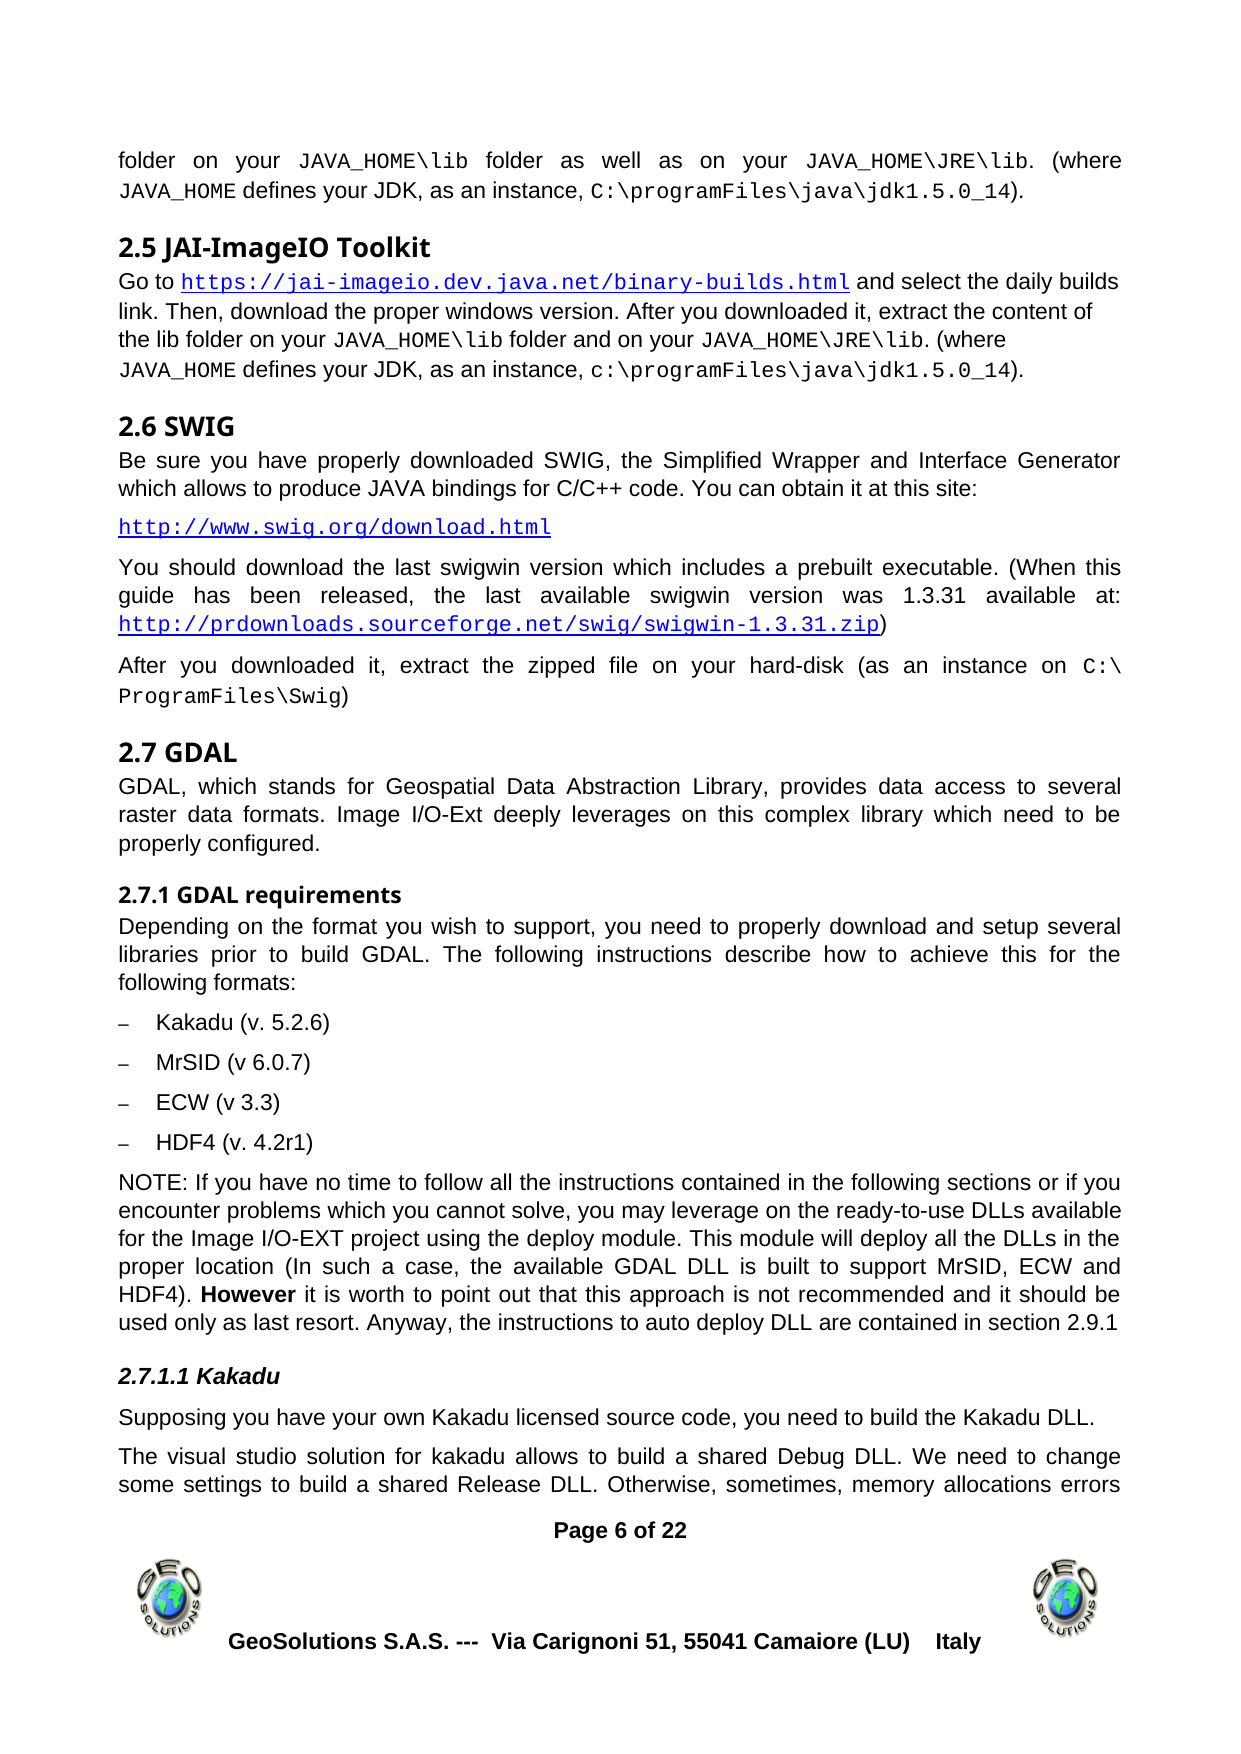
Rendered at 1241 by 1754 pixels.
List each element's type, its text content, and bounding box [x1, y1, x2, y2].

list HDF4 (v. 4.2r1) [118, 1129, 1122, 1155]
subtitle GDAL requirements [118, 879, 1122, 910]
text After you downloaded it, extract the zipped file on your hard-disk (as an instance on C:\ProgramFiles\Swig) [118, 653, 1122, 710]
text GDAL, which stands for Geospatial Data Abstraction Library, provides data access to several raster data formats. Image I/O-Ext deeply leverages on this complex library which need to be properly configured. [118, 774, 1122, 856]
subtitle SWIG [118, 407, 1122, 444]
list MrSID (v 6.0.7) [118, 1049, 1122, 1075]
list Kakadu (v. 5.2.6) [118, 1010, 1122, 1035]
subtitle GDAL [118, 733, 1122, 770]
text Supposing you have your own Kakadu licensed source code, you need to build the Kakadu DLL. [118, 1404, 1122, 1430]
text Depending on the format you wish to support, you need to properly download and setup several libraries prior to build GDAL. The following instructions describe how to achieve this for the following formats: [118, 913, 1122, 995]
subtitle JAI-ImageIO Toolkit [118, 228, 1122, 265]
picture [134, 1552, 205, 1641]
text You should download the last swigwin version which includes a prebuilt executable. (When this guide has been released, the last available swigwin version was 1.3.31 available at: http://prdownloads.sourceforge.net/swig/swigwin-1.3.31.zip) [118, 555, 1122, 638]
list ECW (v 3.3) [118, 1089, 1122, 1115]
picture [1030, 1552, 1101, 1641]
text Be sure you have properly downloaded SWIG, the Simplified Wrapper and Interface Generator which allows to produce JAVA bindings for C/C++ code. You can obtain it at this site: [118, 448, 1122, 502]
text Go to https://jai-imageio.dev.java.net/binary-builds.html and select the daily builds link. Then, download the proper windows version. After you downloaded it, extract the content of the lib folder on your JAVA_HOME\lib folder and on your JAVA_HOME\JRE\lib. (where JAVA_HOME defines your JDK, as an instance, c:\programFiles\java\jdk1.5.0_14). [118, 269, 1122, 384]
text NOTE: If you have no time to follow all the instructions contained in the following sections or if you encounter problems which you cannot solve, you may leverage on the ready-to-use DLLs available for the Image I/O-EXT project using the deploy module. This module will deploy all the DLLs in the proper location (In such a case, the available GDAL DLL is built to support MrSID, ECW and HDF4). However it is worth to point out that this approach is not recommended and it should be used only as last resort. Anyway, the instructions to auto deploy DLL are contained in section 2.9.1 [118, 1169, 1122, 1336]
text folder on your JAVA_HOME\lib folder as well as on your JAVA_HOME\JRE\lib. (where JAVA_HOME defines your JDK, as an instance, C:\programFiles\java\jdk1.5.0_14). [118, 148, 1122, 205]
text http://www.swig.org/download.html [118, 516, 1122, 541]
text The visual studio solution for kakadu allows to build a shared Debug DLL. We need to change some settings to build a shared Release DLL. Otherwise, sometimes, memory allocations errors [118, 1444, 1122, 1498]
subtitle Kakadu [118, 1363, 1122, 1389]
